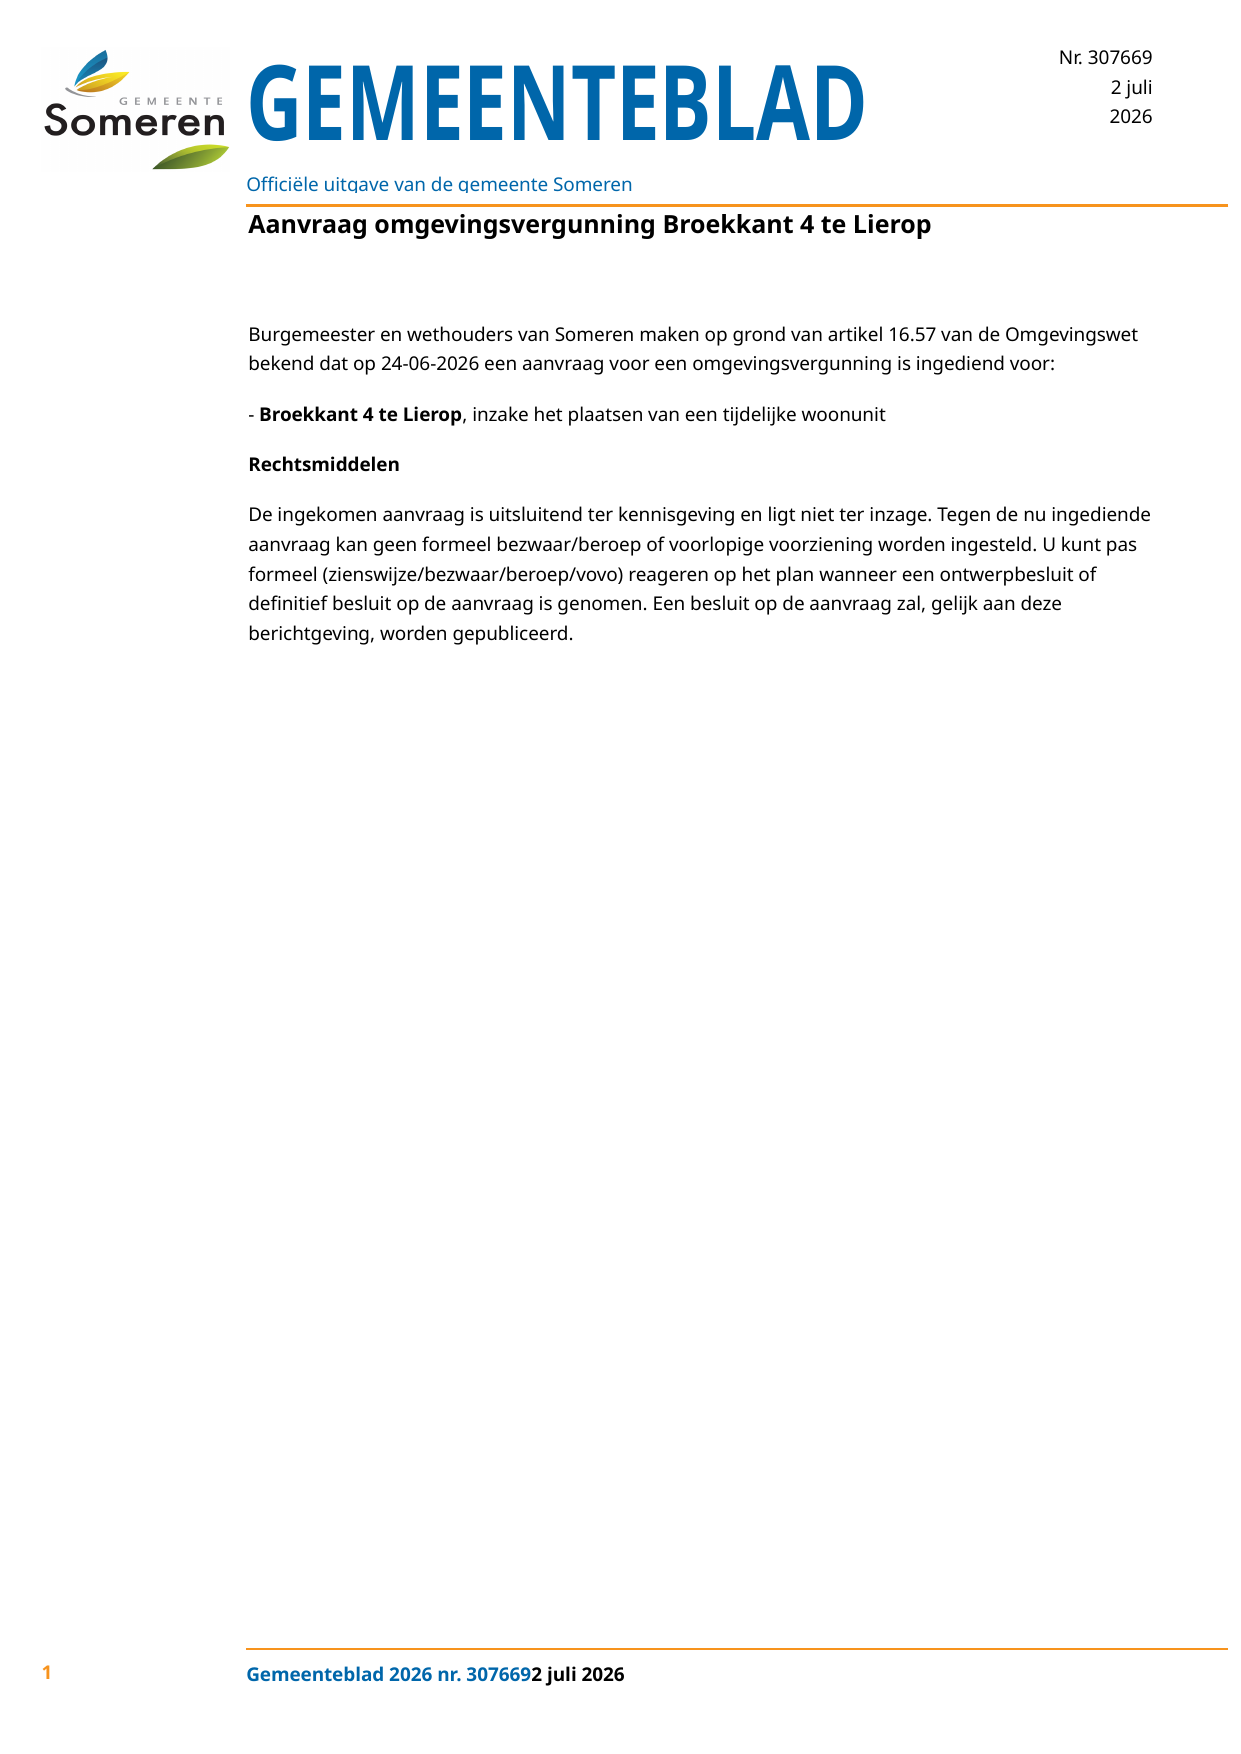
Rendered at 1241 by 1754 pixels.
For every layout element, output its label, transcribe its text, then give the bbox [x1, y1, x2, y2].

text Rechtsmiddelen [248, 451, 1152, 477]
picture [41, 47, 231, 172]
text Aanvraag omgevingsvergunning Broekkant 4 te Lierop [248, 207, 1152, 241]
text Burgemeester en wethouders van Someren maken op grond van artikel 16.57 van de Omgevingswet bekend dat op 24-06-2026 een aanvraag voor een omgevingsvergunning is ingediend voor: [248, 321, 1152, 376]
text - Broekkant 4 te Lierop, inzake het plaatsen van een tijdelijke woonunit [248, 401, 1152, 426]
text De ingekomen aanvraag is uitsluitend ter kennisgeving en ligt niet ter inzage. Tegen de nu ingediende aanvraag kan geen formeel bezwaar/beroep of voorlopige voorziening worden ingesteld. U kunt pas formeel (zienswijze/bezwaar/beroep/vovo) reageren op het plan wanneer een ontwerpbesluit of definitief besluit op de aanvraag is genomen. Een besluit op de aanvraag zal, gelijk aan deze berichtgeving, worden gepubliceerd. [248, 502, 1152, 646]
